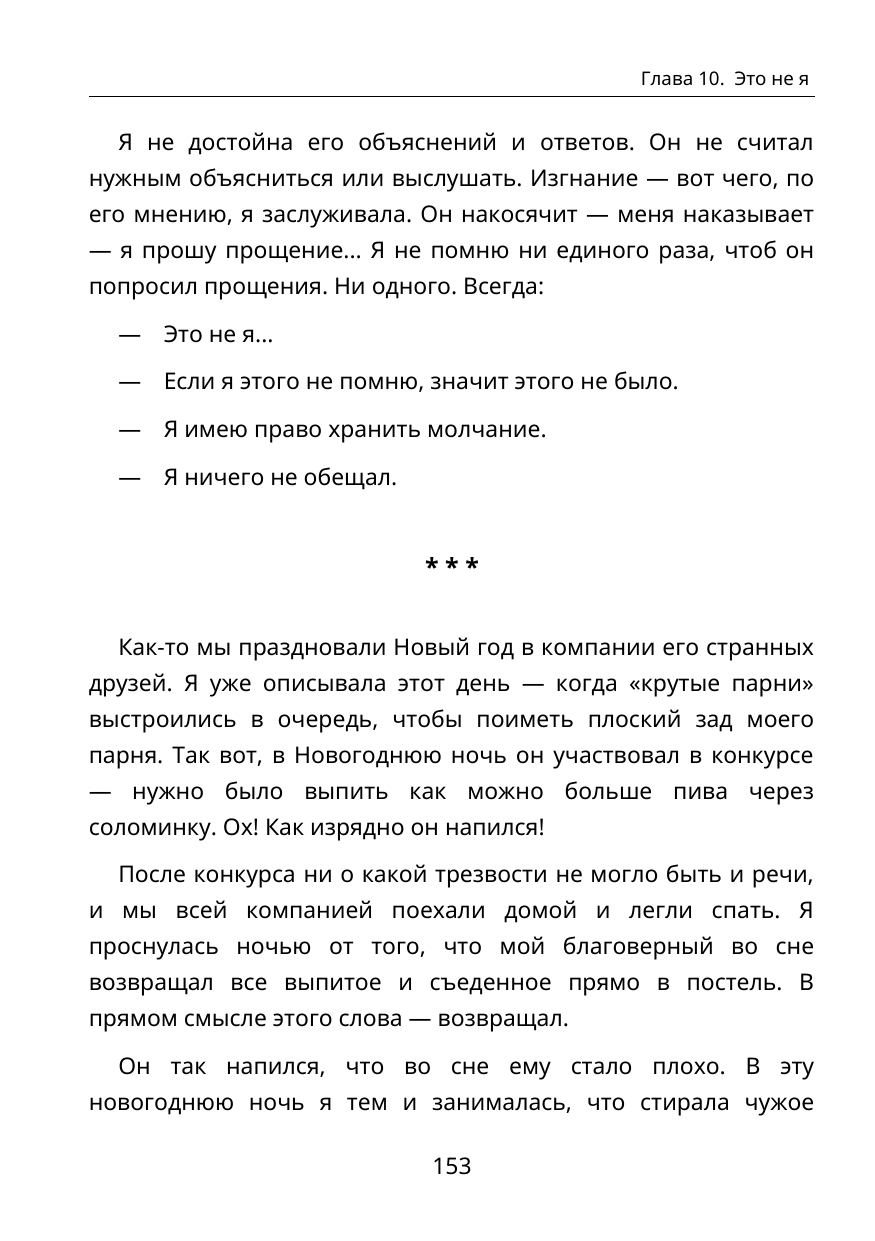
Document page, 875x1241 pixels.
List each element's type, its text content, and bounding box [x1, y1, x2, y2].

text Как-то мы праздновали Новый год в компании его странных друзей. Я уже описывала этот день — когда «крутые парни» выстроились в очередь, чтобы поиметь плоский зад моего парня. Так вот, в Новогоднюю ночь он участвовал в конкурсе — нужно было выпить как можно больше пива через соломинку. Ох! Как изрядно он напился! [88, 631, 815, 842]
list Это не я... [88, 317, 815, 349]
text Он так напился, что во сне ему стало плохо. В эту новогоднюю ночь я тем и занималась, что стирала чужое [88, 1050, 815, 1117]
list Я ничего не обещал. [88, 461, 815, 492]
subtitle * * * [88, 550, 815, 584]
text После конкурса ни о какой трезвости не могло быть и речи, и мы всей компанией поехали домой и легли спать. Я проснулась ночью от того, что мой благоверный во сне возвращал все выпитое и съеденное прямо в постель. В прямом смысле этого слова — возвращал. [88, 858, 815, 1033]
list Если я этого не помню, значит этого не было. [88, 365, 815, 396]
text Я не достойна его объяснений и ответов. Он не считал нужным объясниться или выслушать. Изгнание — вот чего, по его мнению, я заслуживала. Он накосячит — меня наказывает — я прошу прощение... Я не помню ни единого раза, чтоб он попросил прощения. Ни одного. Всегда: [88, 126, 815, 301]
list Я имею право хранить молчание. [88, 413, 815, 444]
